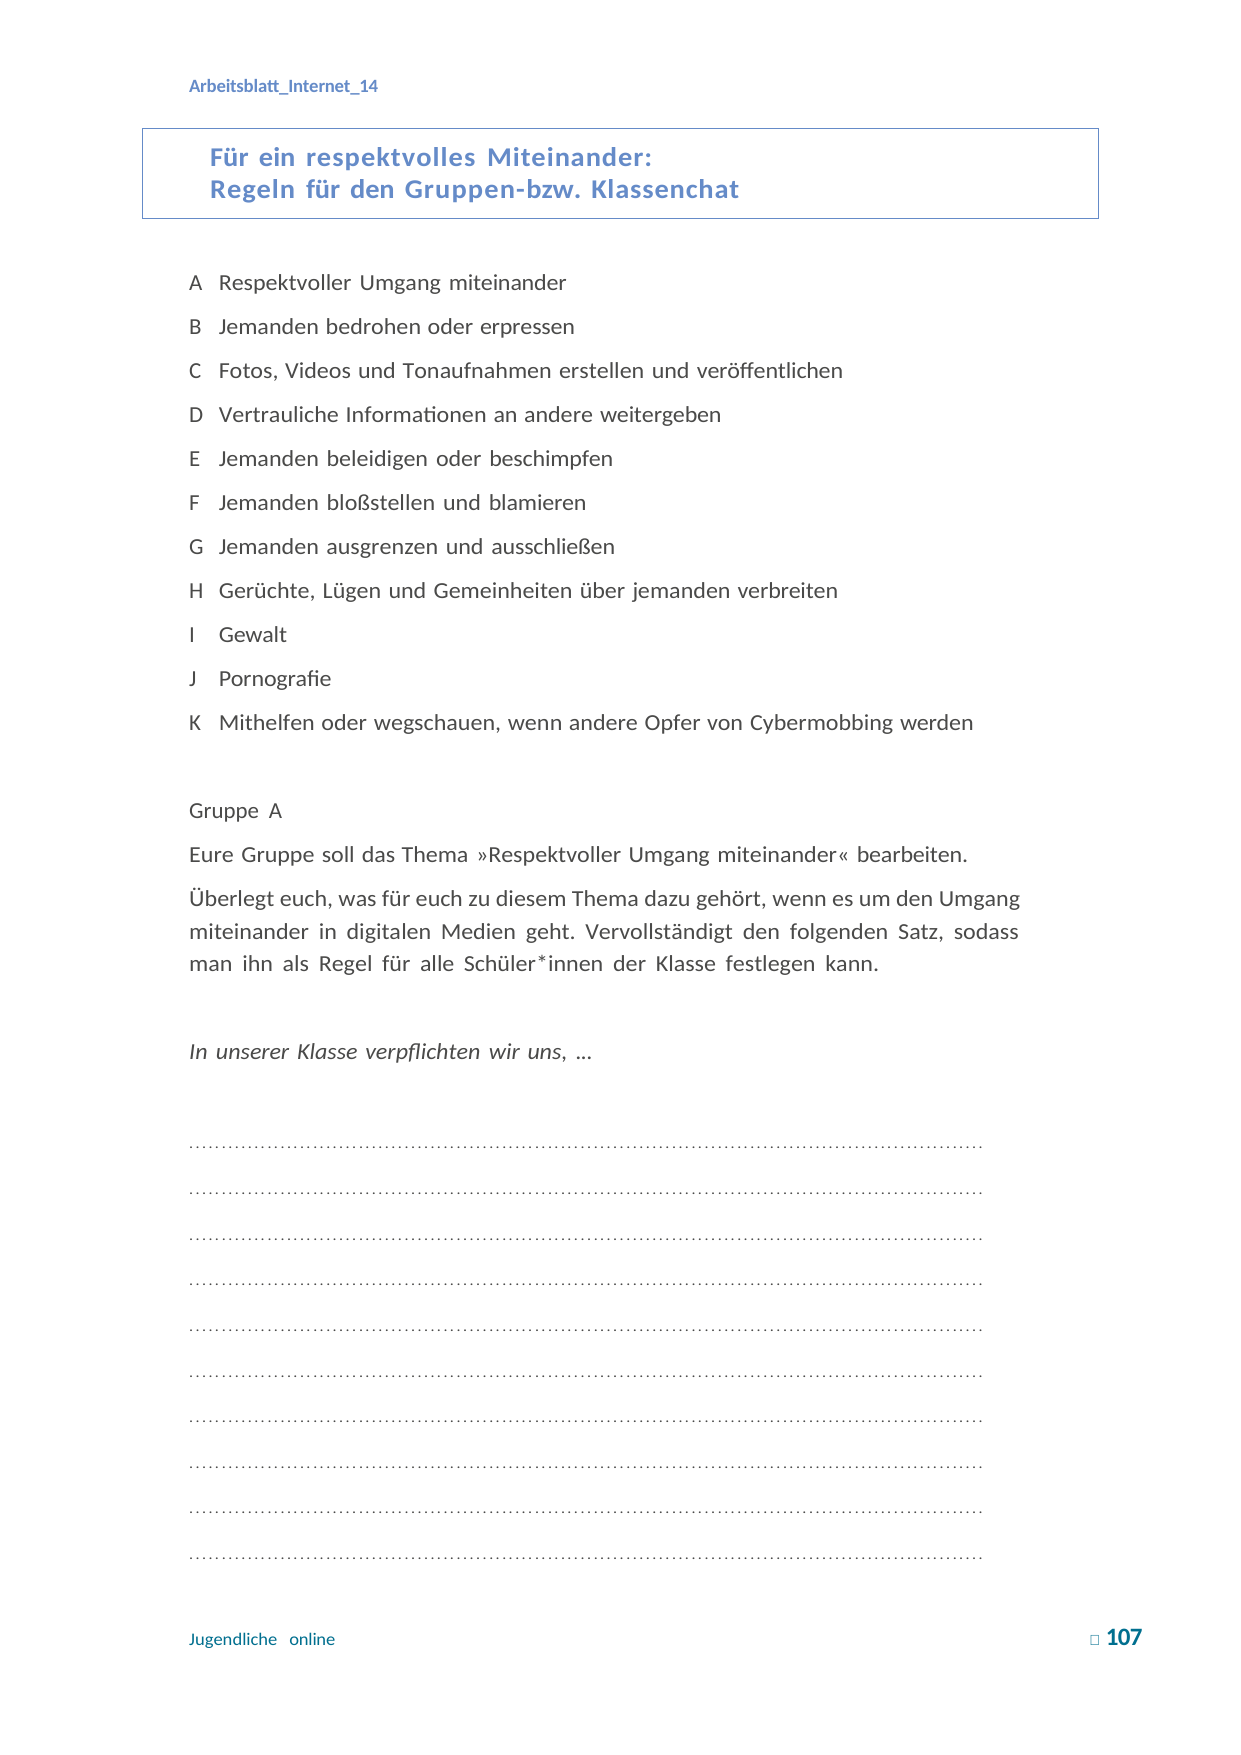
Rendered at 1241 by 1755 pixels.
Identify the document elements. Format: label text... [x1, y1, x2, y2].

text .......................................................................................................................... [189, 1545, 1157, 1563]
text .......................................................................................................................... [189, 1500, 1157, 1518]
list Jemanden beleidigen oder beschimpfen [189, 444, 1157, 472]
list Jemanden bloßstellen und blamieren [189, 488, 1157, 516]
text .......................................................................................................................... [189, 1226, 1157, 1244]
text .......................................................................................................................... [189, 1408, 1157, 1426]
list Pornografie [189, 664, 1157, 692]
table_header Für ein respektvolles Miteinander: Regeln für den Gruppen-bzw. Klassenchat [143, 129, 1098, 218]
text Gruppe A [189, 797, 1157, 824]
list Gerüchte, Lügen und Gemeinheiten über jemanden verbreiten [189, 576, 1157, 604]
text .......................................................................................................................... [189, 1363, 1157, 1381]
list Respektvoller Umgang miteinander [189, 268, 1157, 296]
text .......................................................................................................................... [189, 1272, 1157, 1289]
text In unserer Klasse verpflichten wir uns, ... [189, 1037, 1157, 1065]
text .......................................................................................................................... [189, 1454, 1157, 1472]
list Mithelfen oder wegschauen, wenn andere Opfer von Cybermobbing werden [189, 708, 1157, 736]
list Vertrauliche Informationen an andere weitergeben [189, 400, 1157, 428]
list Gewalt [189, 620, 1157, 648]
text Eure Gruppe soll das Thema »Respektvoller Umgang miteinander« bearbeiten. [189, 841, 1157, 868]
list Jemanden bedrohen oder erpressen [189, 312, 1157, 340]
text .......................................................................................................................... [189, 1180, 1157, 1198]
text .......................................................................................................................... [189, 1317, 1157, 1335]
list Fotos, Videos und Tonaufnahmen erstellen und veröffentlichen [189, 356, 1157, 384]
text Überlegt euch, was für euch zu diesem Thema dazu gehört, wenn es um den Umgang miteinander in digitalen Medien geht. Vervollständigt den folgenden Satz, sodass man ihn als Regel für alle Schüler*innen der Klasse festlegen kann. [189, 884, 1047, 977]
text .......................................................................................................................... [189, 1135, 1157, 1152]
list Jemanden ausgrenzen und ausschließen [189, 532, 1157, 560]
